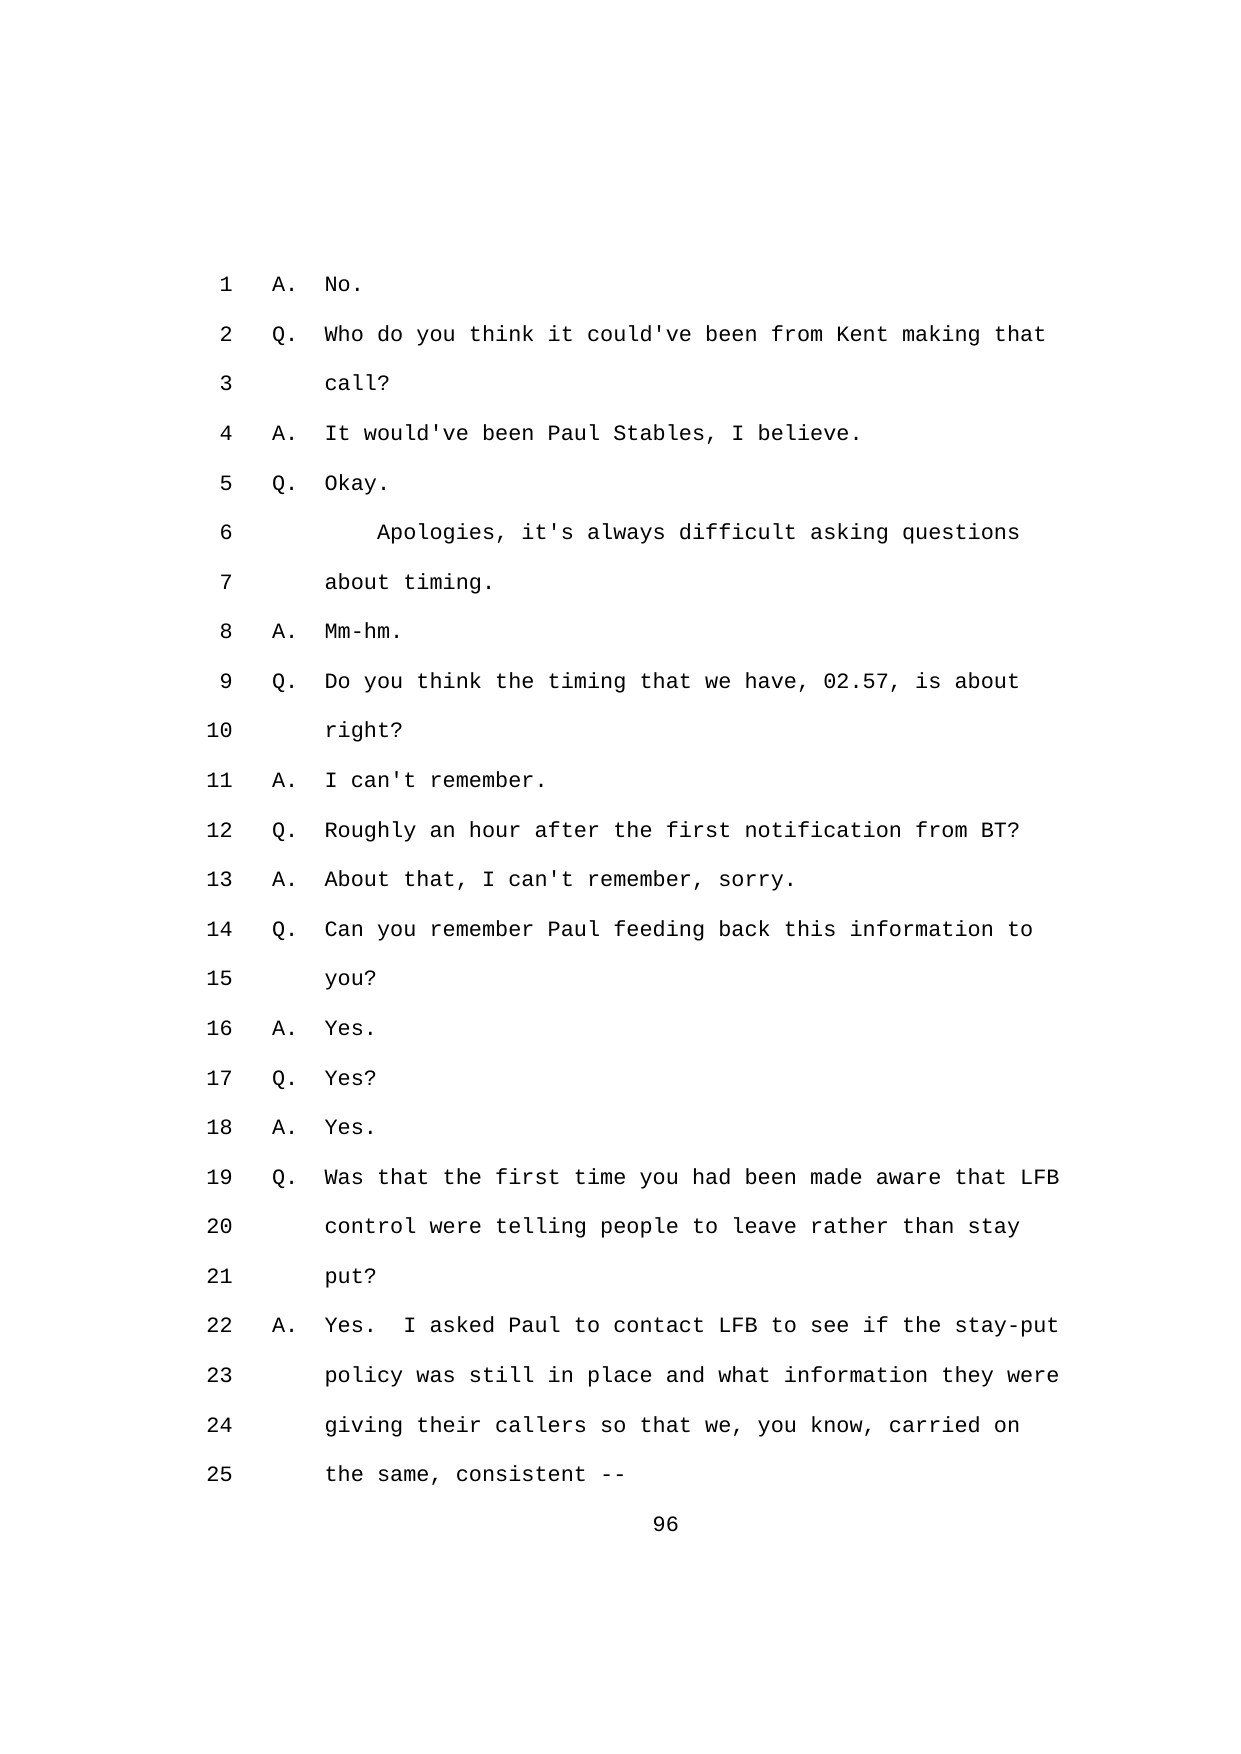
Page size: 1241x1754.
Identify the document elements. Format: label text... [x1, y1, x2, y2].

text 21 put? [75, 1265, 1165, 1290]
text 7 about timing. [75, 571, 1165, 596]
text 4 A. It would've been Paul Stables, I believe. [75, 422, 1165, 447]
text 17 Q. Yes? [75, 1067, 1165, 1091]
text 5 Q. Okay. [75, 472, 1165, 496]
text 9 Q. Do you think the timing that we have, 02.57, is about [75, 670, 1165, 695]
text 25 the same, consistent -- [75, 1463, 1165, 1488]
text 23 policy was still in place and what information they were [75, 1364, 1165, 1389]
text 96 [75, 1513, 1165, 1538]
text 3 call? [75, 372, 1165, 397]
text 11 A. I can't remember. [75, 769, 1165, 794]
text 19 Q. Was that the first time you had been made aware that LFB [75, 1166, 1165, 1191]
text 10 right? [75, 719, 1165, 744]
text 8 A. Mm-hm. [75, 620, 1165, 645]
text 2 Q. Who do you think it could've been from Kent making that [75, 323, 1165, 348]
text 24 giving their callers so that we, you know, carried on [75, 1414, 1165, 1438]
text 12 Q. Roughly an hour after the first notification from BT? [75, 819, 1165, 843]
text 15 you? [75, 967, 1165, 992]
text 1 A. No. [75, 273, 1165, 298]
text 22 A. Yes. I asked Paul to contact LFB to see if the stay-put [75, 1314, 1165, 1339]
text 6 Apologies, it's always difficult asking questions [75, 521, 1165, 546]
text 20 control were telling people to leave rather than stay [75, 1215, 1165, 1240]
text 18 A. Yes. [75, 1116, 1165, 1141]
text 14 Q. Can you remember Paul feeding back this information to [75, 918, 1165, 943]
text 13 A. About that, I can't remember, sorry. [75, 868, 1165, 893]
text 16 A. Yes. [75, 1017, 1165, 1042]
